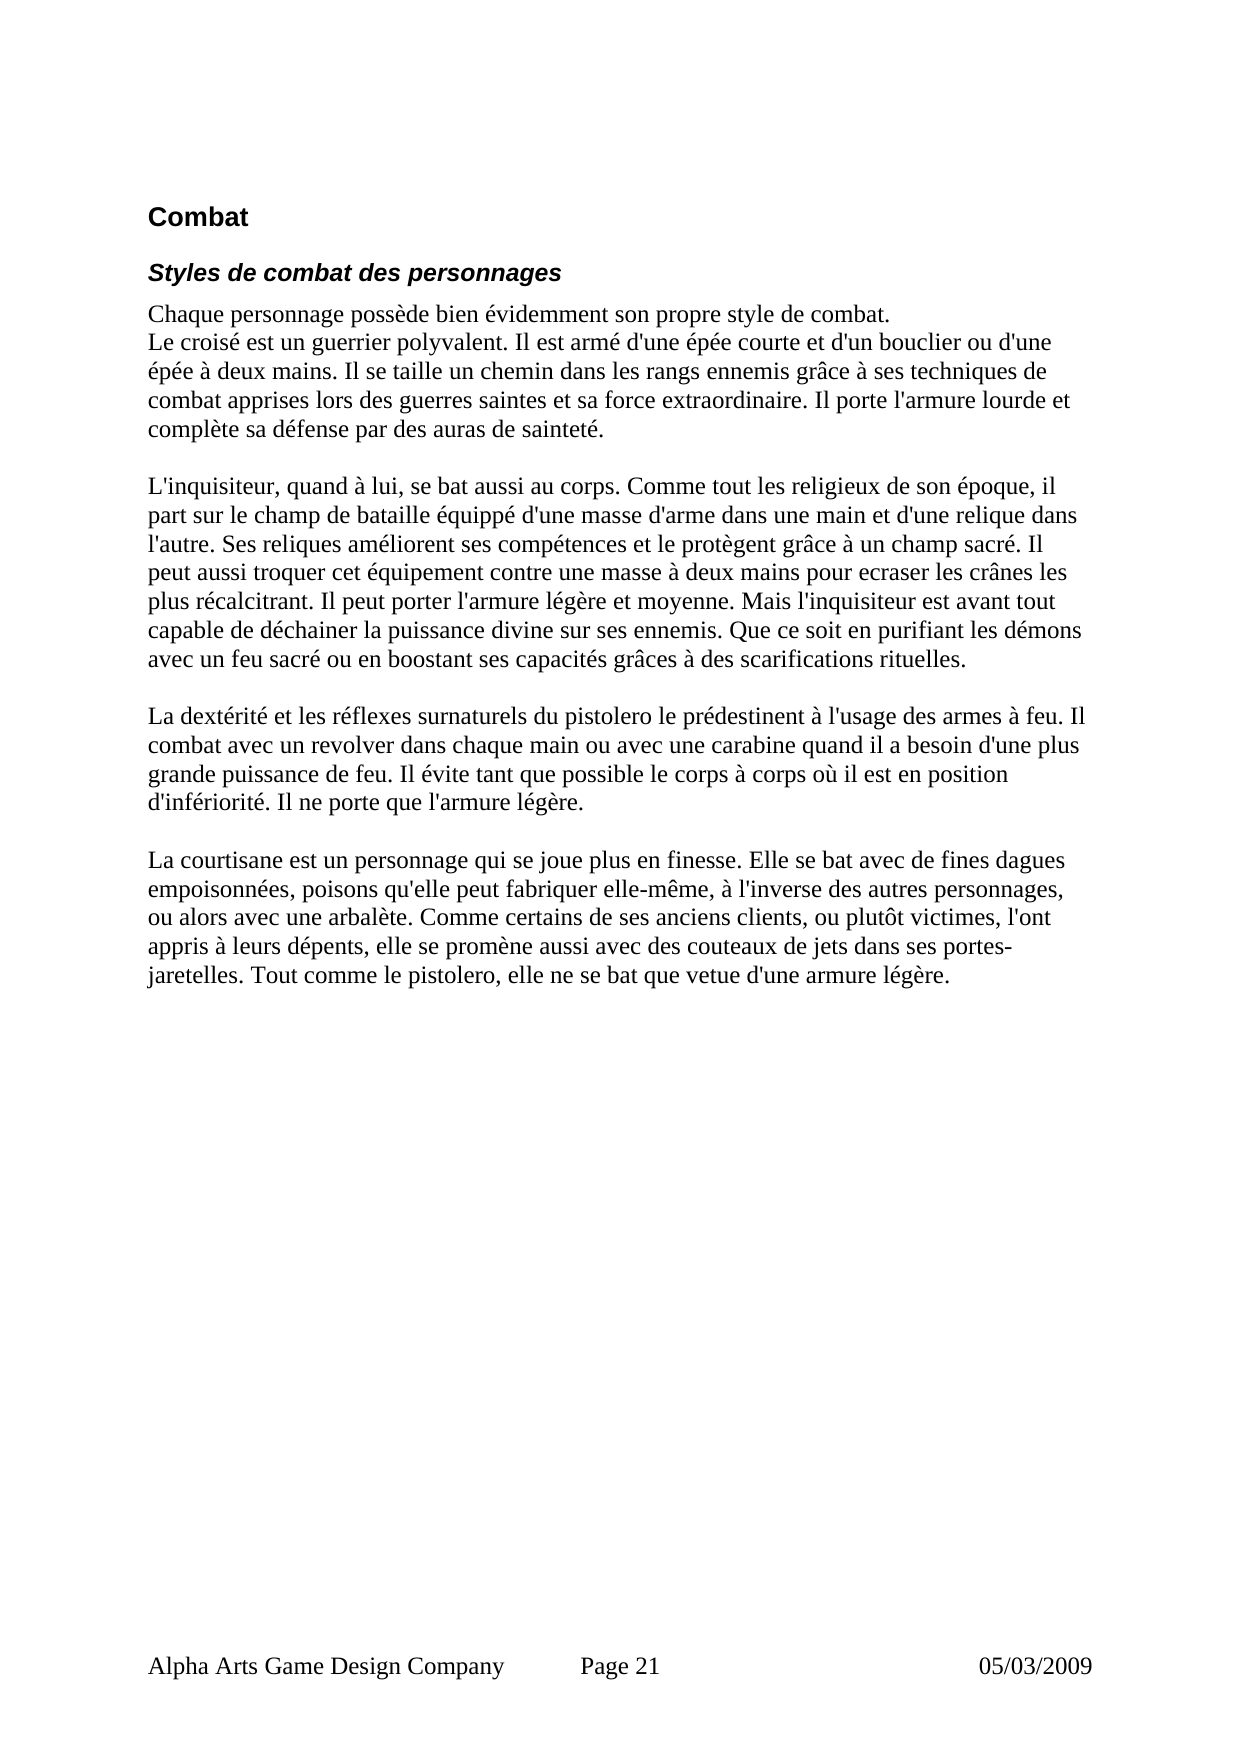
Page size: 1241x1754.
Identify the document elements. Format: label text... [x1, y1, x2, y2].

text L'inquisiteur, quand à lui, se bat aussi au corps. Comme tout les religieux de son époque, il part sur le champ de bataille équippé d'une masse d'arme dans une main et d'une relique dans l'autre. Ses reliques améliorent ses compétences et le protègent grâce à un champ sacré. Il peut aussi troquer cet équipement contre une masse à deux mains pour ecraser les crânes les plus récalcitrant. Il peut porter l'armure légère et moyenne. Mais l'inquisiteur est avant tout capable de déchainer la puissance divine sur ses ennemis. Que ce soit en purifiant les démons avec un feu sacré ou en boostant ses capacités grâces à des scarifications rituelles. [148, 471, 1092, 672]
text Chaque personnage possède bien évidemment son propre style de combat. [148, 299, 1092, 327]
subtitle Combat [148, 201, 1092, 233]
text La dextérité et les réflexes surnaturels du pistolero le prédestinent à l'usage des armes à feu. Il combat avec un revolver dans chaque main ou avec une carabine quand il a besoin d'une plus grande puissance de feu. Il évite tant que possible le corps à corps où il est en position d'infériorité. Il ne porte que l'armure légère. [148, 701, 1092, 816]
text Le croisé est un guerrier polyvalent. Il est armé d'une épée courte et d'un bouclier ou d'une épée à deux mains. Il se taille un chemin dans les rangs ennemis grâce à ses techniques de combat apprises lors des guerres saintes et sa force extraordinaire. Il porte l'armure lourde et complète sa défense par des auras de sainteté. [148, 327, 1092, 442]
subtitle Styles de combat des personnages [148, 258, 1092, 286]
text La courtisane est un personnage qui se joue plus en finesse. Elle se bat avec de fines dagues empoisonnées, poisons qu'elle peut fabriquer elle-même, à l'inverse des autres personnages, ou alors avec une arbalète. Comme certains de ses anciens clients, ou plutôt victimes, l'ont appris à leurs dépents, elle se promène aussi avec des couteaux de jets dans ses portes-jaretelles. Tout comme le pistolero, elle ne se bat que vetue d'une armure légère. [148, 845, 1092, 989]
